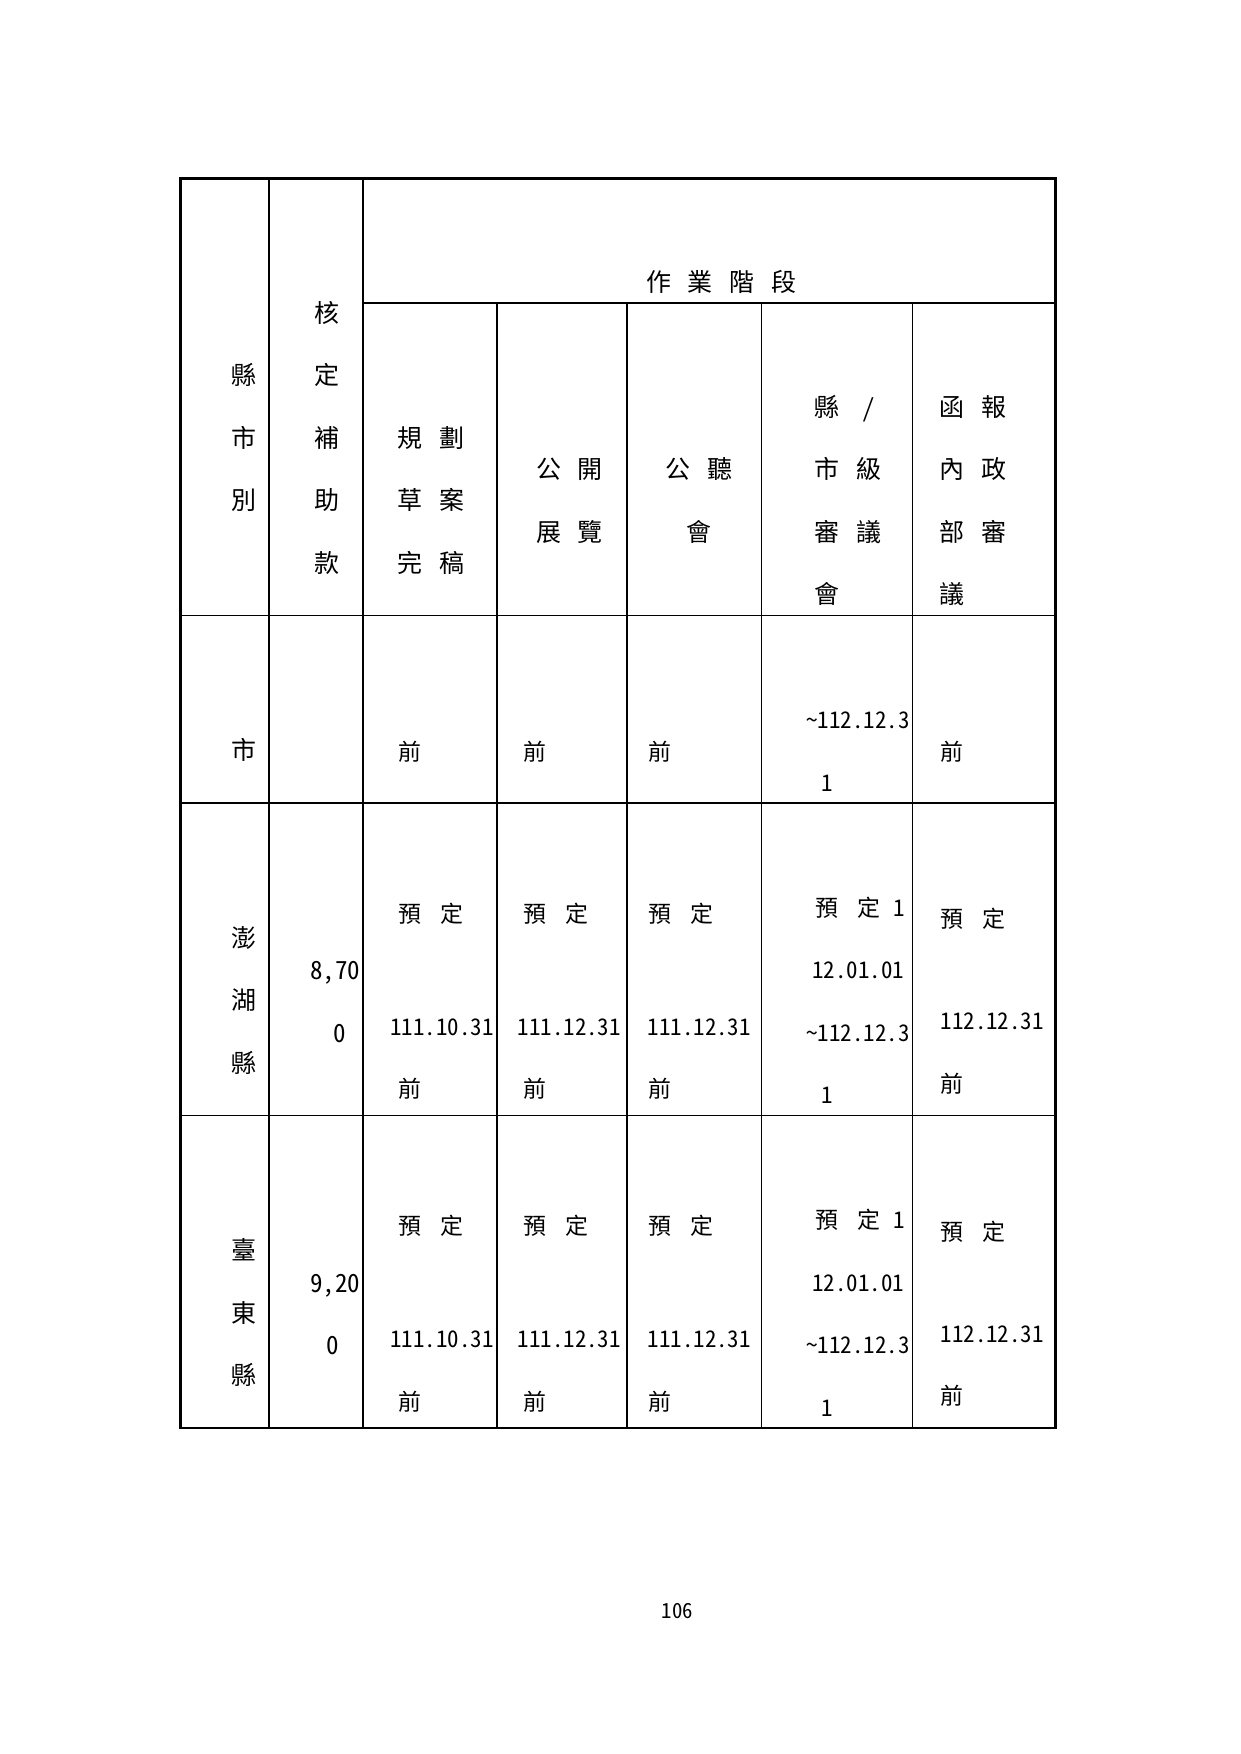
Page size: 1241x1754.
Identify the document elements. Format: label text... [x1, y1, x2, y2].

table_cell 臺東縣 [182, 1116, 268, 1427]
table_cell 9,200 [270, 1116, 362, 1427]
table_cell 預定 112.12.31前 [913, 804, 1054, 1115]
table_cell 縣/市級審議會 [762, 304, 912, 615]
table_cell 前 [913, 616, 1054, 802]
table_cell 8,700 [270, 804, 362, 1115]
table_cell 預定 111.12.31前 [628, 804, 761, 1115]
table_cell ~112.12.31 [762, 616, 912, 802]
table_cell 規劃草案完稿 [364, 304, 496, 615]
table_cell 澎湖縣 [182, 804, 268, 1115]
table_cell 預定 112.12.31前 [913, 1116, 1054, 1427]
table_cell 公聽會 [628, 304, 761, 615]
table_header 縣市別 [182, 180, 268, 615]
table_cell 市 [182, 616, 268, 802]
table_cell 預定 111.10.31前 [364, 1116, 496, 1427]
table_cell 預定112.01.01 ~112.12.31 [762, 1116, 912, 1427]
table_cell 前 [364, 616, 496, 802]
table_header 作業階段 [364, 180, 1054, 302]
table_cell 預定 111.12.31前 [498, 804, 626, 1115]
table_cell 預定 111.12.31前 [628, 1116, 761, 1427]
table_header 核定補助款 [270, 180, 362, 615]
table_cell 預定112.01.01 ~112.12.31 [762, 804, 912, 1115]
table_cell 預定 111.10.31前 [364, 804, 496, 1115]
table_cell [270, 616, 362, 802]
table_cell 預定 111.12.31前 [498, 1116, 626, 1427]
table_cell 函報內政部審議 [913, 304, 1054, 615]
table_cell 前 [628, 616, 761, 802]
table_cell 公開展覽 [498, 304, 626, 615]
table_cell 前 [498, 616, 626, 802]
